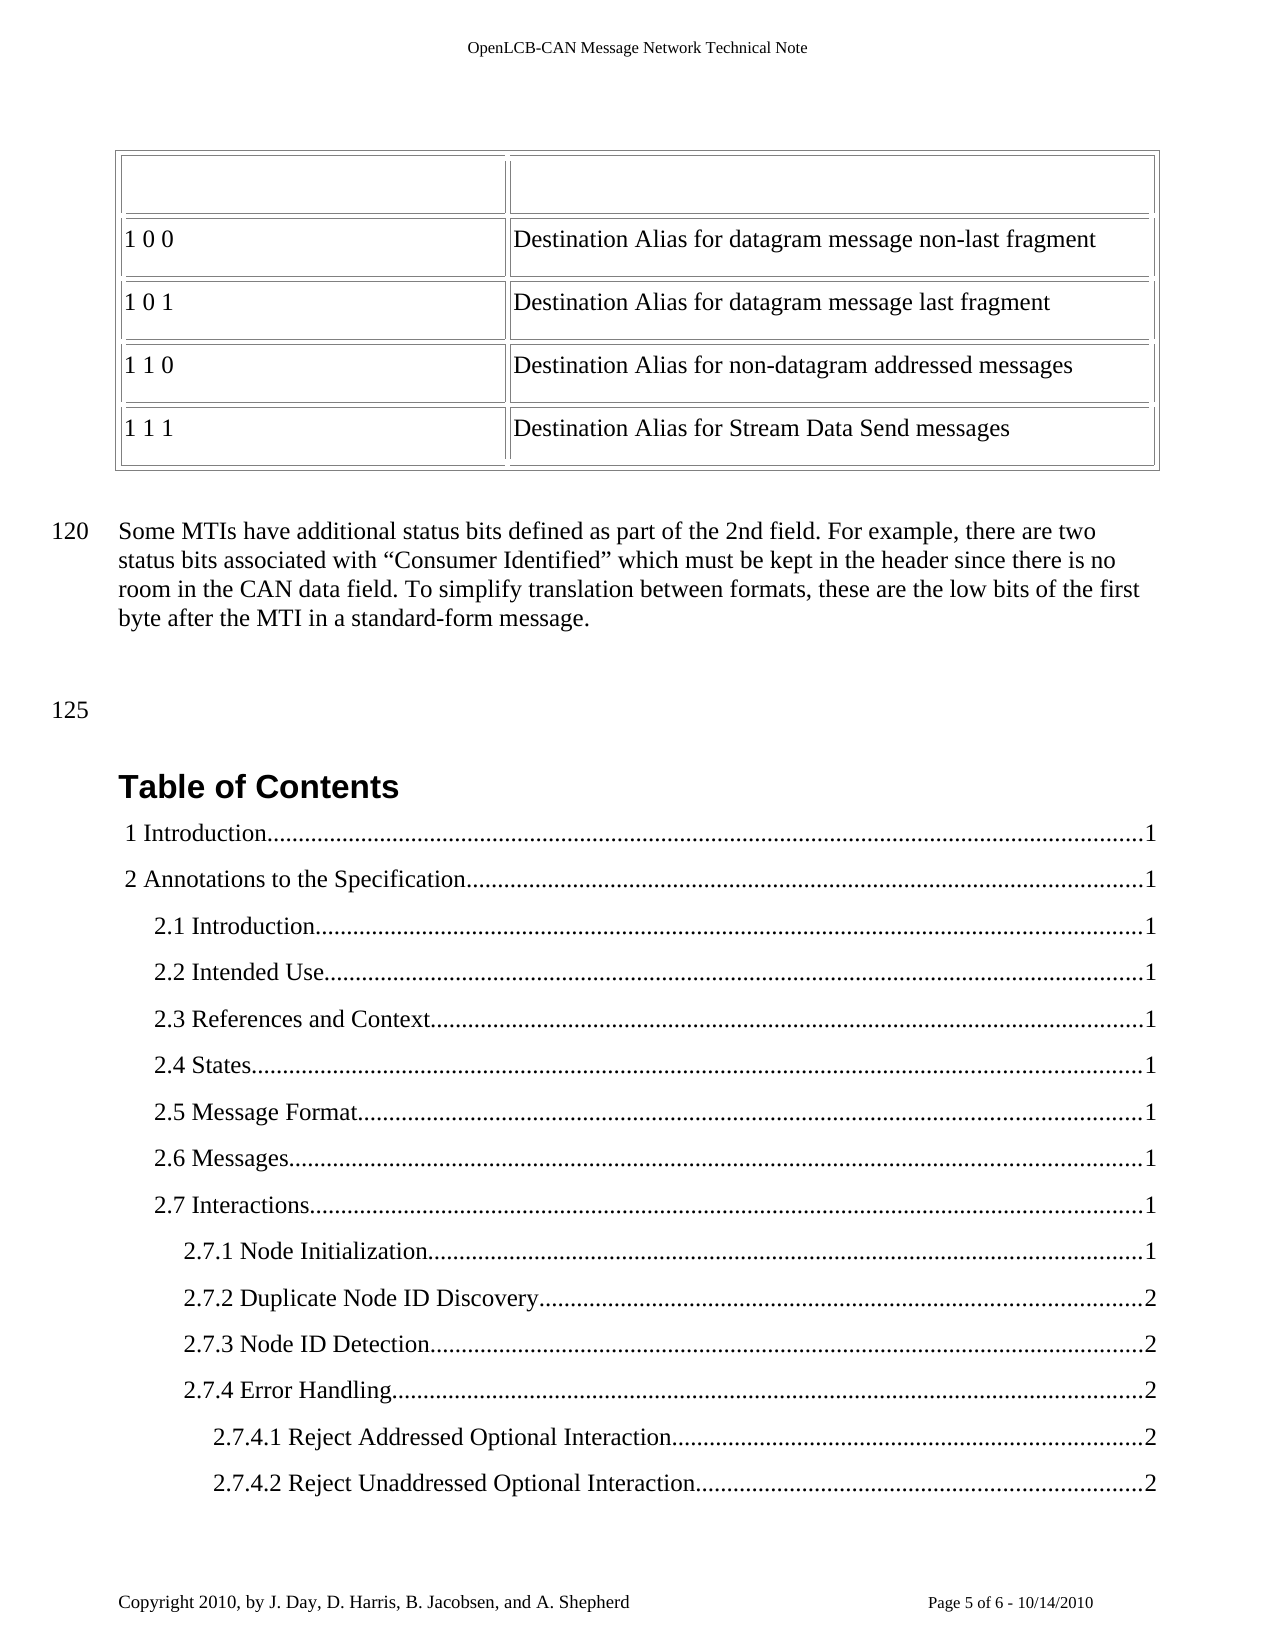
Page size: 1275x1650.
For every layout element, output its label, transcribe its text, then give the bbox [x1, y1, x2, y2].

text Some MTIs have additional status bits defined as part of the 2nd field. For example, there are two status bits associated with “Consumer Identified” which must be kept in the header since there is no room in the CAN data field. To simplify translation between formats, these are the low bits of the first byte after the MTI in a standard-form message. [118, 516, 1157, 631]
table_cell Destination Alias for datagram message last fragment [508, 276, 1157, 339]
table_cell 1 1 1 [118, 402, 508, 464]
text 2.7 Interactions 1 [148, 1190, 1157, 1218]
subtitle Table of Contents [118, 767, 1157, 806]
table_cell Destination Alias for Stream Data Send messages [508, 402, 1157, 464]
table_cell [118, 151, 508, 213]
text 2 Annotations to the Specification 1 [118, 864, 1157, 893]
text 2.7.4 Error Handling 2 [177, 1376, 1157, 1404]
text 2.6 Messages 1 [148, 1143, 1157, 1172]
text 1 Introduction 1 [118, 818, 1157, 847]
table_cell 1 1 0 [118, 339, 508, 402]
text 2.3 References and Context 1 [148, 1004, 1157, 1033]
table_cell 1 0 0 [118, 213, 508, 276]
text 2.7.1 Node Initialization 1 [177, 1236, 1157, 1265]
table_cell Destination Alias for non-datagram addressed messages [508, 339, 1157, 402]
table_cell [508, 151, 1157, 213]
text 2.5 Message Format 1 [148, 1097, 1157, 1126]
text 2.2 Intended Use 1 [148, 957, 1157, 986]
text 2.7.4.2 Reject Unaddressed Optional Interaction 2 [207, 1468, 1157, 1497]
text 2.7.2 Duplicate Node ID Discovery 2 [177, 1283, 1157, 1311]
text 2.7.3 Node ID Detection 2 [177, 1329, 1157, 1358]
table_cell Destination Alias for datagram message non-last fragment [508, 213, 1157, 276]
text 2.4 States 1 [148, 1050, 1157, 1079]
table_cell 1 0 1 [118, 276, 508, 339]
text 2.7.4.1 Reject Addressed Optional Interaction 2 [207, 1422, 1157, 1451]
text 2.1 Introduction 1 [148, 911, 1157, 940]
